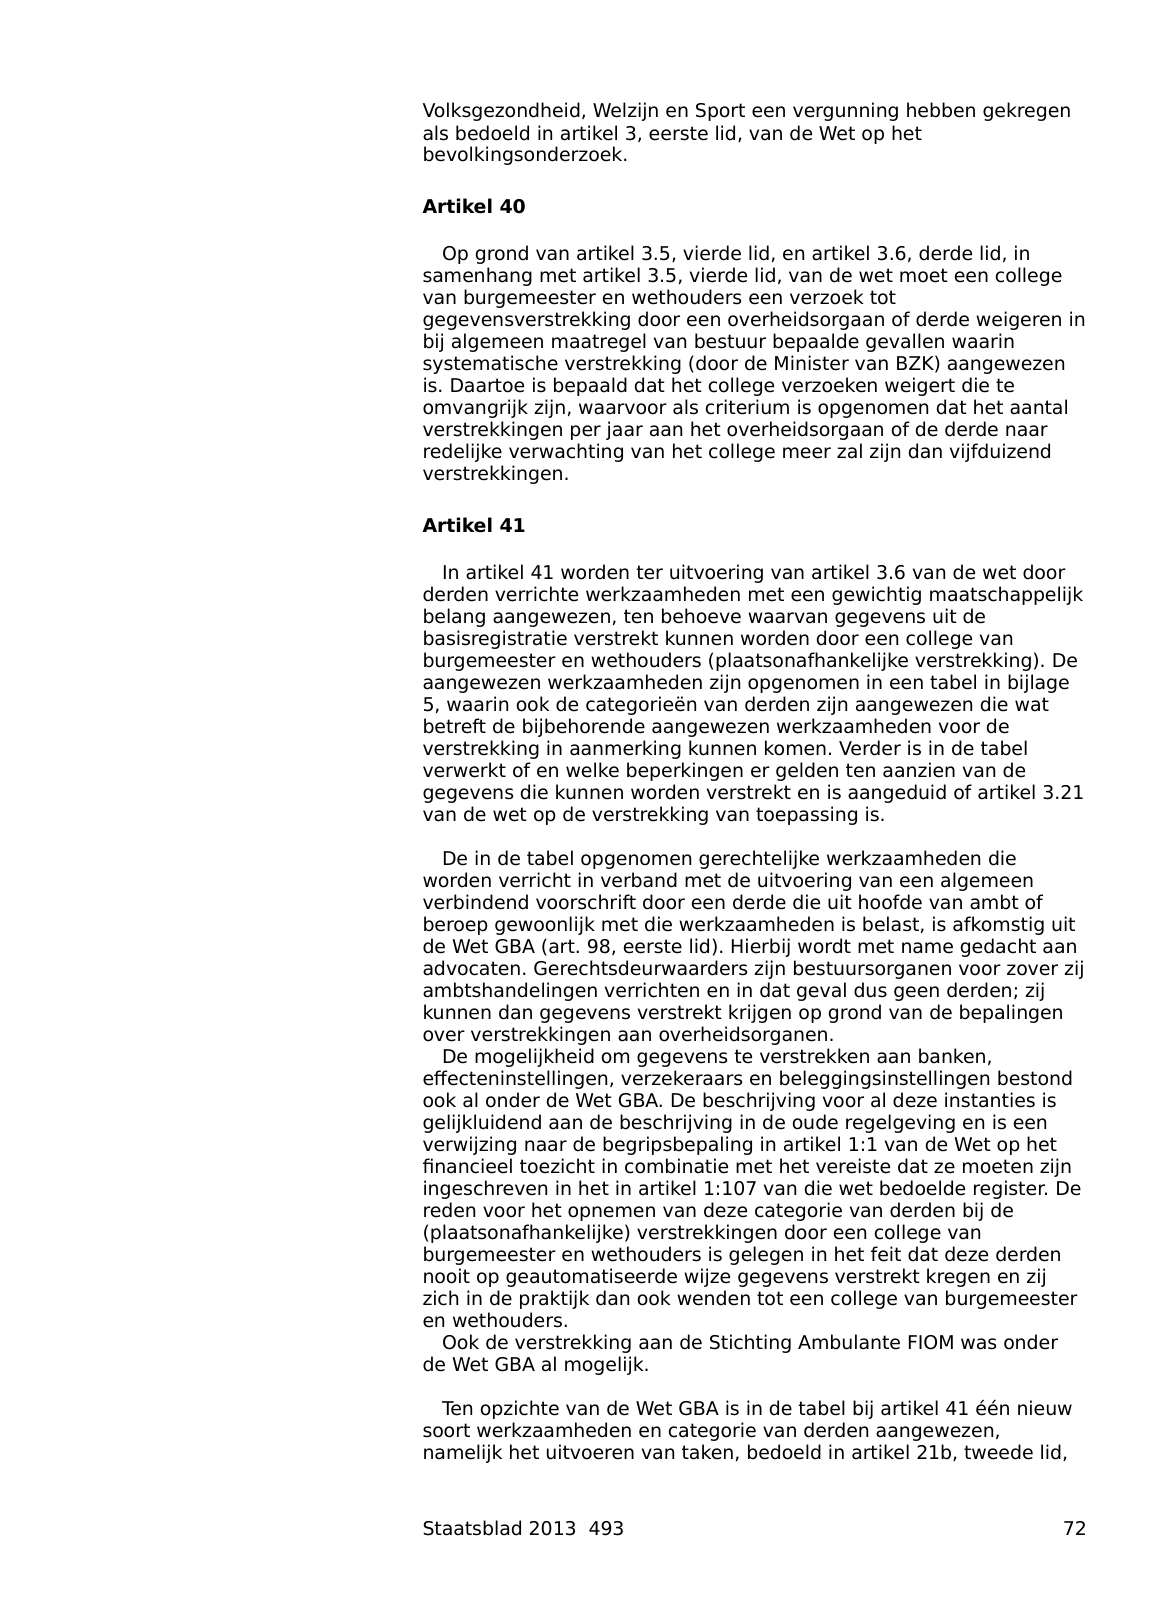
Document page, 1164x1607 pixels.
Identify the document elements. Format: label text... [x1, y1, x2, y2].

text Ten opzichte van de Wet GBA is in de tabel bij artikel 41 één nieuw soort werkzaamheden en categorie van derden aangewezen, namelijk het uitvoeren van taken, bedoeld in artikel 21b, tweede lid, [422, 1398, 1087, 1464]
subtitle Artikel 40 [422, 196, 1087, 218]
text In artikel 41 worden ter uitvoering van artikel 3.6 van de wet door derden verrichte werkzaamheden met een gewichtig maatschappelijk belang aangewezen, ten behoeve waarvan gegevens uit de basisregistratie verstrekt kunnen worden door een college van burgemeester en wethouders (plaatsonafhankelijke verstrekking). De aangewezen werkzaamheden zijn opgenomen in een tabel in bijlage 5, waarin ook de categorieën van derden zijn aangewezen die wat betreft de bijbehorende aangewezen werkzaamheden voor de verstrekking in aanmerking kunnen komen. Verder is in de tabel verwerkt of en welke beperkingen er gelden ten aanzien van de gegevens die kunnen worden verstrekt en is aangeduid of artikel 3.21 van de wet op de verstrekking van toepassing is. [422, 562, 1087, 826]
text Ook de verstrekking aan de Stichting Ambulante FIOM was onder de Wet GBA al mogelijk. [422, 1332, 1087, 1376]
text Op grond van artikel 3.5, vierde lid, en artikel 3.6, derde lid, in samenhang met artikel 3.5, vierde lid, van de wet moet een college van burgemeester en wethouders een verzoek tot gegevensverstrekking door een overheidsorgaan of derde weigeren in bij algemeen maatregel van bestuur bepaalde gevallen waarin systematische verstrekking (door de Minister van BZK) aangewezen is. Daartoe is bepaald dat het college verzoeken weigert die te omvangrijk zijn, waarvoor als criterium is opgenomen dat het aantal verstrekkingen per jaar aan het overheidsorgaan of de derde naar redelijke verwachting van het college meer zal zijn dan vijfduizend verstrekkingen. [422, 243, 1087, 485]
subtitle Artikel 41 [422, 515, 1087, 537]
text De in de tabel opgenomen gerechtelijke werkzaamheden die worden verricht in verband met de uitvoering van een algemeen verbindend voorschrift door een derde die uit hoofde van ambt of beroep gewoonlijk met die werkzaamheden is belast, is afkomstig uit de Wet GBA (art. 98, eerste lid). Hierbij wordt met name gedacht aan advocaten. Gerechtsdeurwaarders zijn bestuursorganen voor zover zij ambtshandelingen verrichten en in dat geval dus geen derden; zij kunnen dan gegevens verstrekt krijgen op grond van de bepalingen over verstrekkingen aan overheidsorganen. [422, 848, 1087, 1046]
text De mogelijkheid om gegevens te verstrekken aan banken, effecteninstellingen, verzekeraars en beleggingsinstellingen bestond ook al onder de Wet GBA. De beschrijving voor al deze instanties is gelijkluidend aan de beschrijving in de oude regelgeving en is een verwijzing naar de begripsbepaling in artikel 1:1 van de Wet op het financieel toezicht in combinatie met het vereiste dat ze moeten zijn ingeschreven in het in artikel 1:107 van die wet bedoelde register. De reden voor het opnemen van deze categorie van derden bij de (plaatsonafhankelijke) verstrekkingen door een college van burgemeester en wethouders is gelegen in het feit dat deze derden nooit op geautomatiseerde wijze gegevens verstrekt kregen en zij zich in de praktijk dan ook wenden tot een college van burgemeester en wethouders. [422, 1046, 1087, 1332]
text Volksgezondheid, Welzijn en Sport een vergunning hebben gekregen als bedoeld in artikel 3, eerste lid, van de Wet op het bevolkingsonderzoek. [422, 100, 1087, 166]
